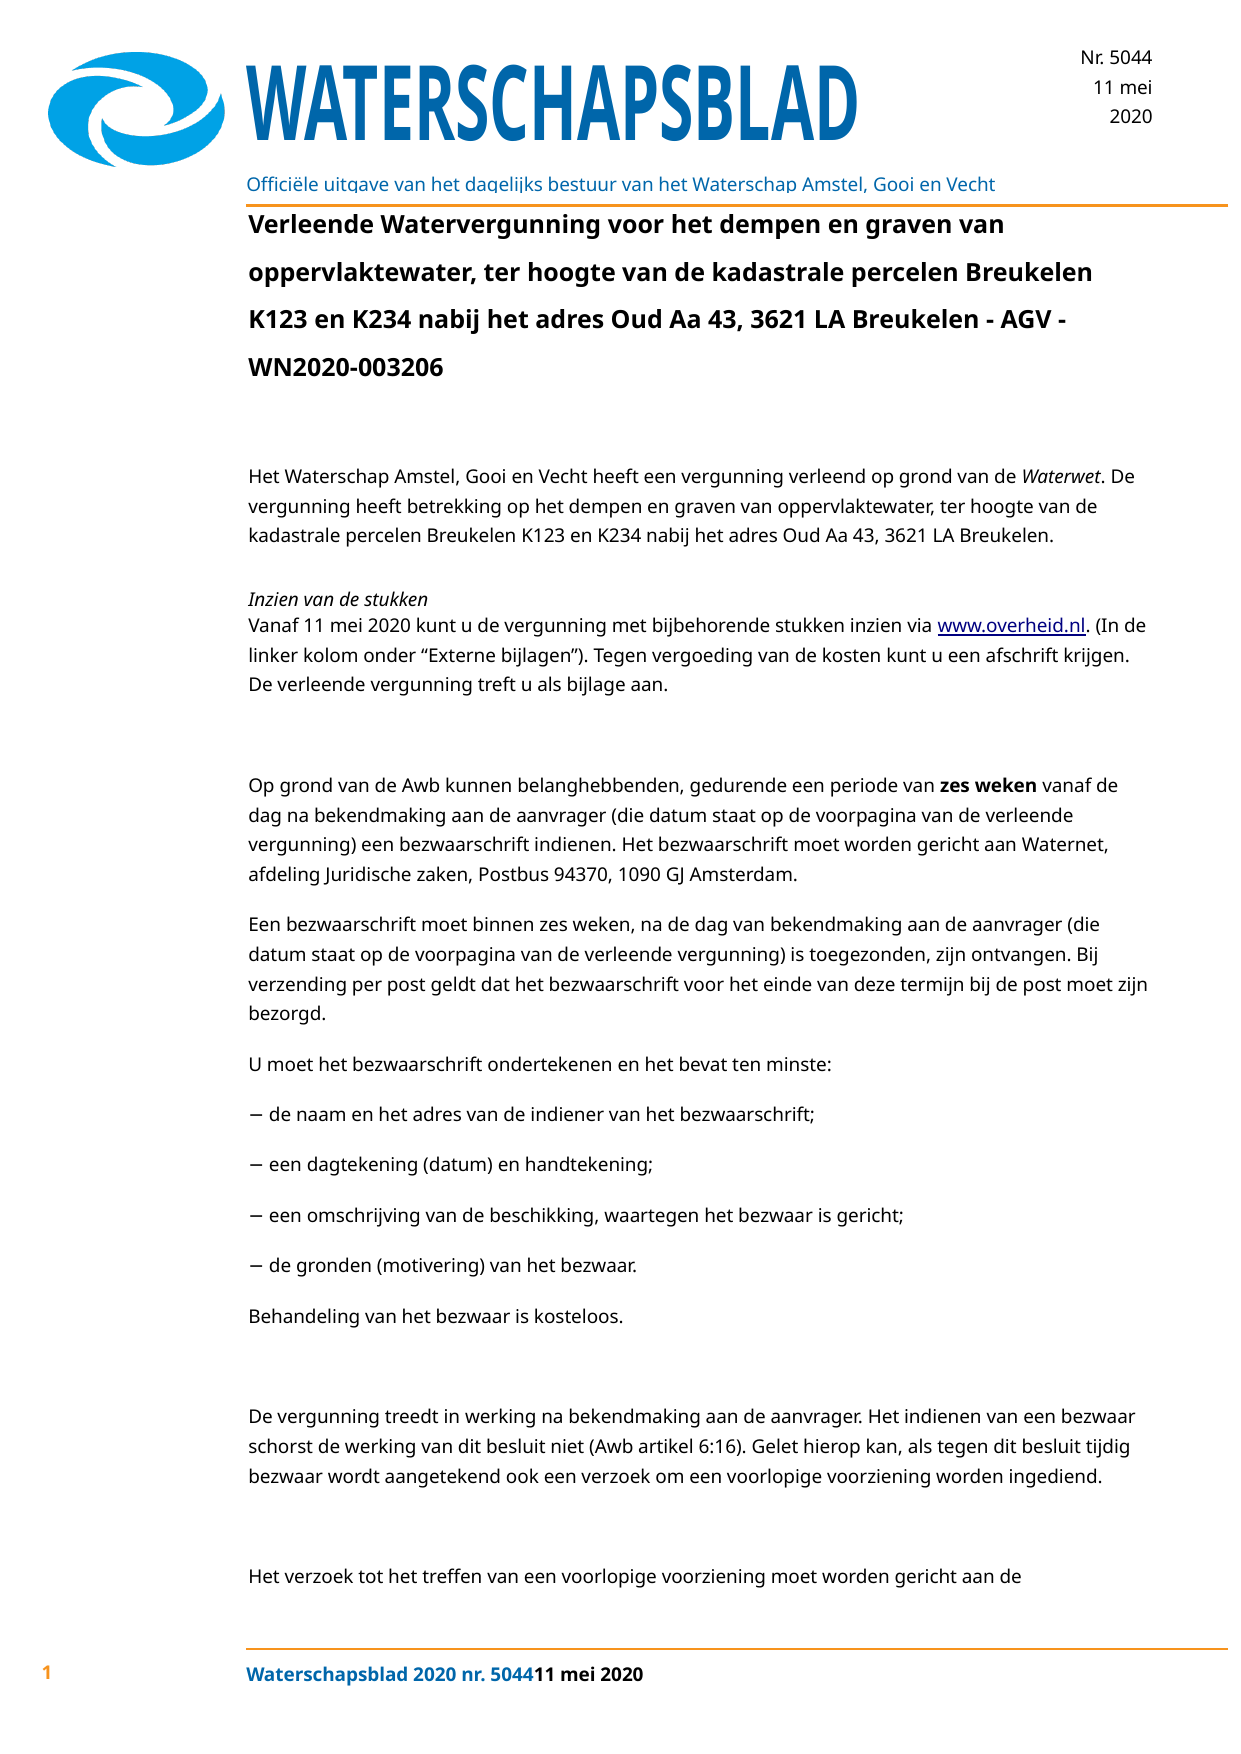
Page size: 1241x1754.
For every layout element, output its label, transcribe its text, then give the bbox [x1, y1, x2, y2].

text Op grond van de Awb kunnen belanghebbenden, gedurende een periode van zes weken vanaf de dag na bekendmaking aan de aanvrager (die datum staat op de voorpagina van de verleende vergunning) een bezwaarschrift indienen. Het bezwaarschrift moet worden gericht aan Waternet, afdeling Juridische zaken, Postbus 94370, 1090 GJ Amsterdam. [248, 772, 1152, 887]
text U moet het bezwaarschrift ondertekenen en het bevat ten minste: [248, 1051, 1152, 1076]
text Inzien van de stukken [248, 587, 1152, 612]
text Het verzoek tot het treffen van een voorlopige voorziening moet worden gericht aan de [248, 1564, 1152, 1589]
text Behandeling van het bezwaar is kosteloos. [248, 1303, 1152, 1328]
text De vergunning treedt in werking na bekendmaking aan de aanvrager. Het indienen van een bezwaar schorst de werking van dit besluit niet (Awb artikel 6:16). Gelet hierop kan, als tegen dit besluit tijdig bezwaar wordt aangetekend ook een verzoek om een voorlopige voorziening worden ingediend. [248, 1404, 1152, 1488]
text Vanaf 11 mei 2020 kunt u de vergunning met bijbehorende stukken inzien via www.overheid.nl. (In de linker kolom onder “Externe bijlagen”). Tegen vergoeding van de kosten kunt u een afschrift krijgen. De verleende vergunning treft u als bijlage aan. [248, 612, 1152, 697]
text − de gronden (motivering) van het bezwaar. [248, 1252, 1152, 1278]
text Het Waterschap Amstel, Gooi en Vecht heeft een vergunning verleend op grond van de Waterwet. De vergunning heeft betrekking op het dempen en graven van oppervlaktewater, ter hoogte van de kadastrale percelen Breukelen K123 en K234 nabij het adres Oud Aa 43, 3621 LA Breukelen. [248, 463, 1152, 548]
text − een dagtekening (datum) en handtekening; [248, 1152, 1152, 1177]
text − een omschrijving van de beschikking, waartegen het bezwaar is gericht; [248, 1202, 1152, 1228]
text − de naam en het adres van de indiener van het bezwaarschrift; [248, 1101, 1152, 1127]
text Verleende Watervergunning voor het dempen en graven van oppervlaktewater, ter hoogte van de kadastrale percelen Breukelen K123 en K234 nabij het adres Oud Aa 43, 3621 LA Breukelen - AGV - WN2020-003206 [248, 207, 1152, 384]
picture [41, 47, 231, 172]
text Een bezwaarschrift moet binnen zes weken, na de dag van bekendmaking aan de aanvrager (die datum staat op de voorpagina van de verleende vergunning) is toegezonden, zijn ontvangen. Bij verzending per post geldt dat het bezwaarschrift voor het einde van deze termijn bij de post moet zijn bezorgd. [248, 912, 1152, 1026]
